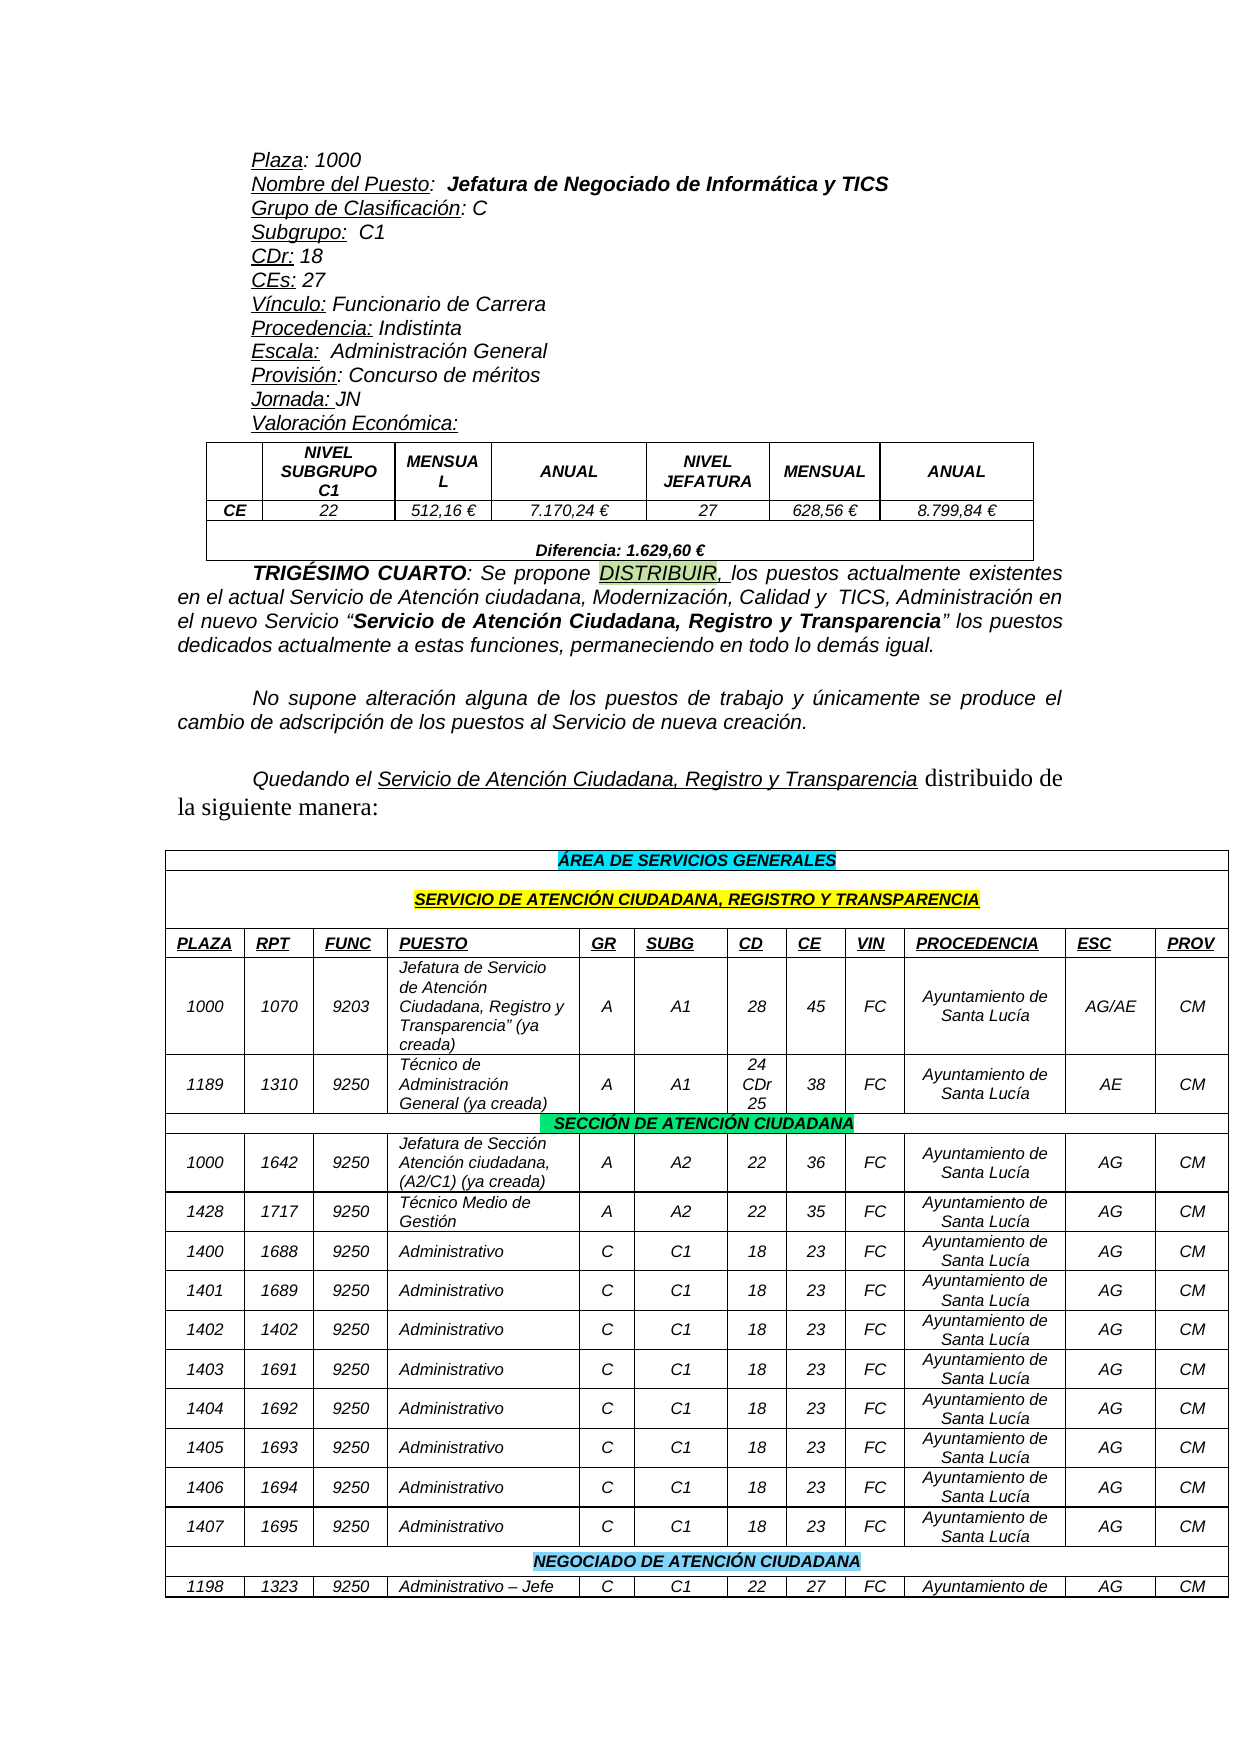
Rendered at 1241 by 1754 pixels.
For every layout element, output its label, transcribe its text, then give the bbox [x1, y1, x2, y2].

table_cell FC [846, 1429, 904, 1467]
table_cell Administrativo [388, 1271, 579, 1309]
table_cell C1 [635, 1429, 727, 1467]
table_cell 1198 [166, 1577, 244, 1596]
table_cell AG [1066, 1389, 1155, 1428]
table_cell 23 [787, 1468, 845, 1506]
table_cell CM [1156, 1577, 1228, 1596]
table_cell 1405 [166, 1429, 244, 1467]
table_cell 22 [263, 501, 394, 520]
table_cell CE [787, 929, 845, 957]
table_cell 9250 [314, 1311, 387, 1349]
table_cell A [580, 1134, 634, 1191]
table_cell C1 [635, 1468, 727, 1506]
text Procedencia: Indistinta [177, 315, 1063, 339]
table_header MENSUAL [770, 443, 879, 500]
table_cell 9250 [314, 1350, 387, 1388]
text Provisión: Concurso de méritos [177, 363, 1063, 387]
table_cell Diferencia: 1.629,60 € [207, 521, 1033, 560]
table_cell CM [1156, 1468, 1228, 1506]
table_cell 9250 [314, 1468, 387, 1506]
table_cell 9250 [314, 1508, 387, 1546]
table_cell FUNC [314, 929, 387, 957]
table_cell CM [1156, 1193, 1228, 1231]
table_cell FC [846, 1389, 904, 1428]
table_cell 18 [728, 1429, 786, 1467]
table_cell C [580, 1508, 634, 1546]
table_cell 23 [787, 1389, 845, 1428]
table_cell FC [846, 1271, 904, 1309]
table_cell FC [846, 1508, 904, 1546]
table_cell 1070 [245, 958, 313, 1054]
table_cell C1 [635, 1311, 727, 1349]
table_cell 1402 [166, 1311, 244, 1349]
text TRIGÉSIMO CUARTO: Se propone DISTRIBUIR, los puestos actualmente existentes en el actual Servicio de Atención ciudadana, Modernización, Calidad y TICS, Administración en el nuevo Servicio “Servicio de Atención Ciudadana, Registro y Transparencia” los puestos dedicados actualmente a estas funciones, permaneciendo en todo lo demás igual. [177, 517, 1063, 657]
table_cell 1642 [245, 1134, 313, 1191]
table_header [207, 443, 262, 500]
table_cell PROV [1156, 929, 1228, 957]
table_cell 1323 [245, 1577, 313, 1596]
text Vínculo: Funcionario de Carrera [177, 291, 1063, 315]
table_cell CE [207, 501, 262, 520]
table_cell 1694 [245, 1468, 313, 1506]
table_cell CM [1156, 1232, 1228, 1270]
table_cell C1 [635, 1232, 727, 1270]
table_cell 35 [787, 1193, 845, 1231]
table_cell C1 [635, 1271, 727, 1309]
table_cell 23 [787, 1311, 845, 1349]
table_cell AG [1066, 1468, 1155, 1506]
table_header ANUAL [881, 443, 1033, 500]
table_cell AE [1066, 1055, 1155, 1113]
table_cell C1 [635, 1350, 727, 1388]
table_cell PUESTO [388, 929, 579, 957]
table_cell 9250 [314, 1577, 387, 1596]
table_cell 18 [728, 1468, 786, 1506]
table_cell CM [1156, 1311, 1228, 1349]
table_cell Administrativo [388, 1429, 579, 1467]
table_cell CM [1156, 1271, 1228, 1309]
table_cell 1695 [245, 1508, 313, 1546]
table_cell AG [1066, 1271, 1155, 1309]
table_cell FC [846, 1232, 904, 1270]
table_cell SERVICIO DE ATENCIÓN CIUDADANA, REGISTRO Y TRANSPARENCIA [166, 871, 1228, 928]
text Escala: Administración General [177, 339, 1063, 363]
table_cell 1428 [166, 1193, 244, 1231]
table_cell FC [846, 1134, 904, 1191]
table_cell PROCEDENCIA [905, 929, 1065, 957]
table_cell Ayuntamiento de Santa Lucía [905, 1508, 1065, 1546]
table_cell Ayuntamiento de Santa Lucía [905, 1134, 1065, 1191]
table_cell 18 [728, 1350, 786, 1388]
table_header ANUAL [492, 443, 646, 500]
table_cell 27 [647, 501, 769, 520]
text Jornada: JN [177, 387, 1063, 411]
table_cell AG/AE [1066, 958, 1155, 1054]
table_cell 27 [787, 1577, 845, 1596]
table_cell Administrativo [388, 1389, 579, 1428]
table_cell 7.170,24 € [492, 501, 646, 520]
table_header NIVEL SUBGRUPO C1 [263, 443, 394, 500]
table_cell 1692 [245, 1389, 313, 1428]
table_cell 512,16 € [396, 501, 491, 520]
table_cell Administrativo – Jefe [388, 1577, 579, 1596]
table_cell 1403 [166, 1350, 244, 1388]
table_cell C1 [635, 1577, 727, 1596]
table_cell Ayuntamiento de Santa Lucía [905, 1271, 1065, 1309]
table_cell AG [1066, 1577, 1155, 1596]
table_cell C [580, 1350, 634, 1388]
table_cell C [580, 1232, 634, 1270]
table_cell FC [846, 1350, 904, 1388]
table_cell RPT [245, 929, 313, 957]
table_cell 1406 [166, 1468, 244, 1506]
table_cell CM [1156, 1389, 1228, 1428]
table_cell Jefatura de Sección Atención ciudadana, (A2/C1) (ya creada) [388, 1134, 579, 1191]
table_cell CM [1156, 1350, 1228, 1388]
table_cell 23 [787, 1232, 845, 1270]
table_cell ESC [1066, 929, 1155, 957]
table_cell 22 [728, 1577, 786, 1596]
text Valoración Económica: [177, 411, 1063, 435]
table_cell PLAZA [166, 929, 244, 957]
table_cell 23 [787, 1508, 845, 1546]
table_cell AG [1066, 1508, 1155, 1546]
table_cell FC [846, 1577, 904, 1596]
table_cell 1717 [245, 1193, 313, 1231]
table_cell 1404 [166, 1389, 244, 1428]
text Quedando el Servicio de Atención Ciudadana, Registro y Transparencia distribuido de la siguiente manera: [177, 763, 1063, 820]
table_cell C1 [635, 1389, 727, 1428]
table_cell A [580, 1055, 634, 1113]
text Nombre del Puesto: Jefatura de Negociado de Informática y TICS [177, 172, 1063, 196]
table_cell Ayuntamiento de Santa Lucía [905, 1389, 1065, 1428]
table_cell A2 [635, 1134, 727, 1191]
table_cell Ayuntamiento de Santa Lucía [905, 958, 1065, 1054]
table_cell SECCIÓN DE ATENCIÓN CIUDADANA [166, 1114, 1228, 1133]
table_cell 1691 [245, 1350, 313, 1388]
table_cell C [580, 1271, 634, 1309]
table_cell 1688 [245, 1232, 313, 1270]
text Plaza: 1000 [177, 148, 1063, 172]
table_cell FC [846, 1193, 904, 1231]
table_cell C1 [635, 1508, 727, 1546]
table_cell 38 [787, 1055, 845, 1113]
table_cell 9203 [314, 958, 387, 1054]
table_cell VIN [846, 929, 904, 957]
table_cell SUBG [635, 929, 727, 957]
table_cell Ayuntamiento de Santa Lucía [905, 1193, 1065, 1231]
table_cell 1000 [166, 1134, 244, 1191]
table_cell Administrativo [388, 1311, 579, 1349]
table_cell 18 [728, 1389, 786, 1428]
table_header ÁREA DE SERVICIOS GENERALES [166, 851, 1228, 870]
table_cell 628,56 € [770, 501, 879, 520]
table_cell AG [1066, 1193, 1155, 1231]
table_cell 23 [787, 1350, 845, 1388]
table_cell AG [1066, 1350, 1155, 1388]
table_cell CM [1156, 1134, 1228, 1191]
table_cell A1 [635, 1055, 727, 1113]
table_cell C [580, 1429, 634, 1467]
table_cell 1693 [245, 1429, 313, 1467]
table_cell C [580, 1468, 634, 1506]
table_cell Administrativo [388, 1350, 579, 1388]
table_cell FC [846, 1311, 904, 1349]
table_cell AG [1066, 1311, 1155, 1349]
table_cell 9250 [314, 1134, 387, 1191]
table_cell 22 [728, 1134, 786, 1191]
table_cell GR [580, 929, 634, 957]
table_cell Ayuntamiento de [905, 1577, 1065, 1596]
table_cell C [580, 1577, 634, 1596]
table_header NIVEL JEFATURA [647, 443, 769, 500]
table_cell Administrativo [388, 1468, 579, 1506]
table_cell Administrativo [388, 1508, 579, 1546]
table_cell A [580, 958, 634, 1054]
table_cell Ayuntamiento de Santa Lucía [905, 1468, 1065, 1506]
table_header MENSUAL [396, 443, 491, 500]
table_cell 1189 [166, 1055, 244, 1113]
table_cell 9250 [314, 1389, 387, 1428]
table_cell 9250 [314, 1271, 387, 1309]
table_cell NEGOCIADO DE ATENCIÓN CIUDADANA [166, 1547, 1228, 1576]
table_cell A [580, 1193, 634, 1231]
table_cell Ayuntamiento de Santa Lucía [905, 1055, 1065, 1113]
table_cell AG [1066, 1232, 1155, 1270]
table_cell C [580, 1389, 634, 1428]
table_cell 18 [728, 1232, 786, 1270]
text Subgrupo: C1 [177, 219, 1063, 243]
table_cell FC [846, 1055, 904, 1113]
table_cell Administrativo [388, 1232, 579, 1270]
table_cell 8.799,84 € [881, 501, 1033, 520]
table_cell 22 [728, 1193, 786, 1231]
text CEs: 27 [177, 267, 1063, 291]
table_cell Jefatura de Servicio de Atención Ciudadana, Registro y Transparencia” (ya creada) [388, 958, 579, 1054]
table_cell CD [728, 929, 786, 957]
table_cell Ayuntamiento de Santa Lucía [905, 1429, 1065, 1467]
table_cell FC [846, 958, 904, 1054]
table_cell C [580, 1311, 634, 1349]
table_cell CM [1156, 1429, 1228, 1467]
table_cell 1401 [166, 1271, 244, 1309]
table_cell CM [1156, 1508, 1228, 1546]
table_cell 1310 [245, 1055, 313, 1113]
table_cell 23 [787, 1429, 845, 1467]
table_cell Técnico de Administración General (ya creada) [388, 1055, 579, 1113]
text Grupo de Clasificación: C [177, 196, 1063, 219]
table_cell Ayuntamiento de Santa Lucía [905, 1232, 1065, 1270]
text CDr: 18 [177, 243, 1063, 267]
table_cell Ayuntamiento de Santa Lucía [905, 1311, 1065, 1349]
table_cell 9250 [314, 1193, 387, 1231]
table_cell 1000 [166, 958, 244, 1054]
table_cell 36 [787, 1134, 845, 1191]
table_cell 18 [728, 1311, 786, 1349]
text No supone alteración alguna de los puestos de trabajo y únicamente se produce el cambio de adscripción de los puestos al Servicio de nueva creación. [177, 686, 1063, 734]
table_cell FC [846, 1468, 904, 1506]
table_cell CM [1156, 958, 1228, 1054]
table_cell 1689 [245, 1271, 313, 1309]
table_cell 18 [728, 1271, 786, 1309]
table_cell 1407 [166, 1508, 244, 1546]
table_cell A1 [635, 958, 727, 1054]
table_cell Ayuntamiento de Santa Lucía [905, 1350, 1065, 1388]
table_cell A2 [635, 1193, 727, 1231]
table_cell 9250 [314, 1232, 387, 1270]
table_cell 1402 [245, 1311, 313, 1349]
table_cell 1400 [166, 1232, 244, 1270]
table_cell 9250 [314, 1055, 387, 1113]
table_cell AG [1066, 1429, 1155, 1467]
table_cell 28 [728, 958, 786, 1054]
table_cell 18 [728, 1508, 786, 1546]
table_cell 9250 [314, 1429, 387, 1467]
table_cell 23 [787, 1271, 845, 1309]
table_cell 24 CDr 25 [728, 1055, 786, 1113]
table_cell 45 [787, 958, 845, 1054]
table_cell AG [1066, 1134, 1155, 1191]
table_cell Técnico Medio de Gestión [388, 1193, 579, 1231]
table_cell CM [1156, 1055, 1228, 1113]
